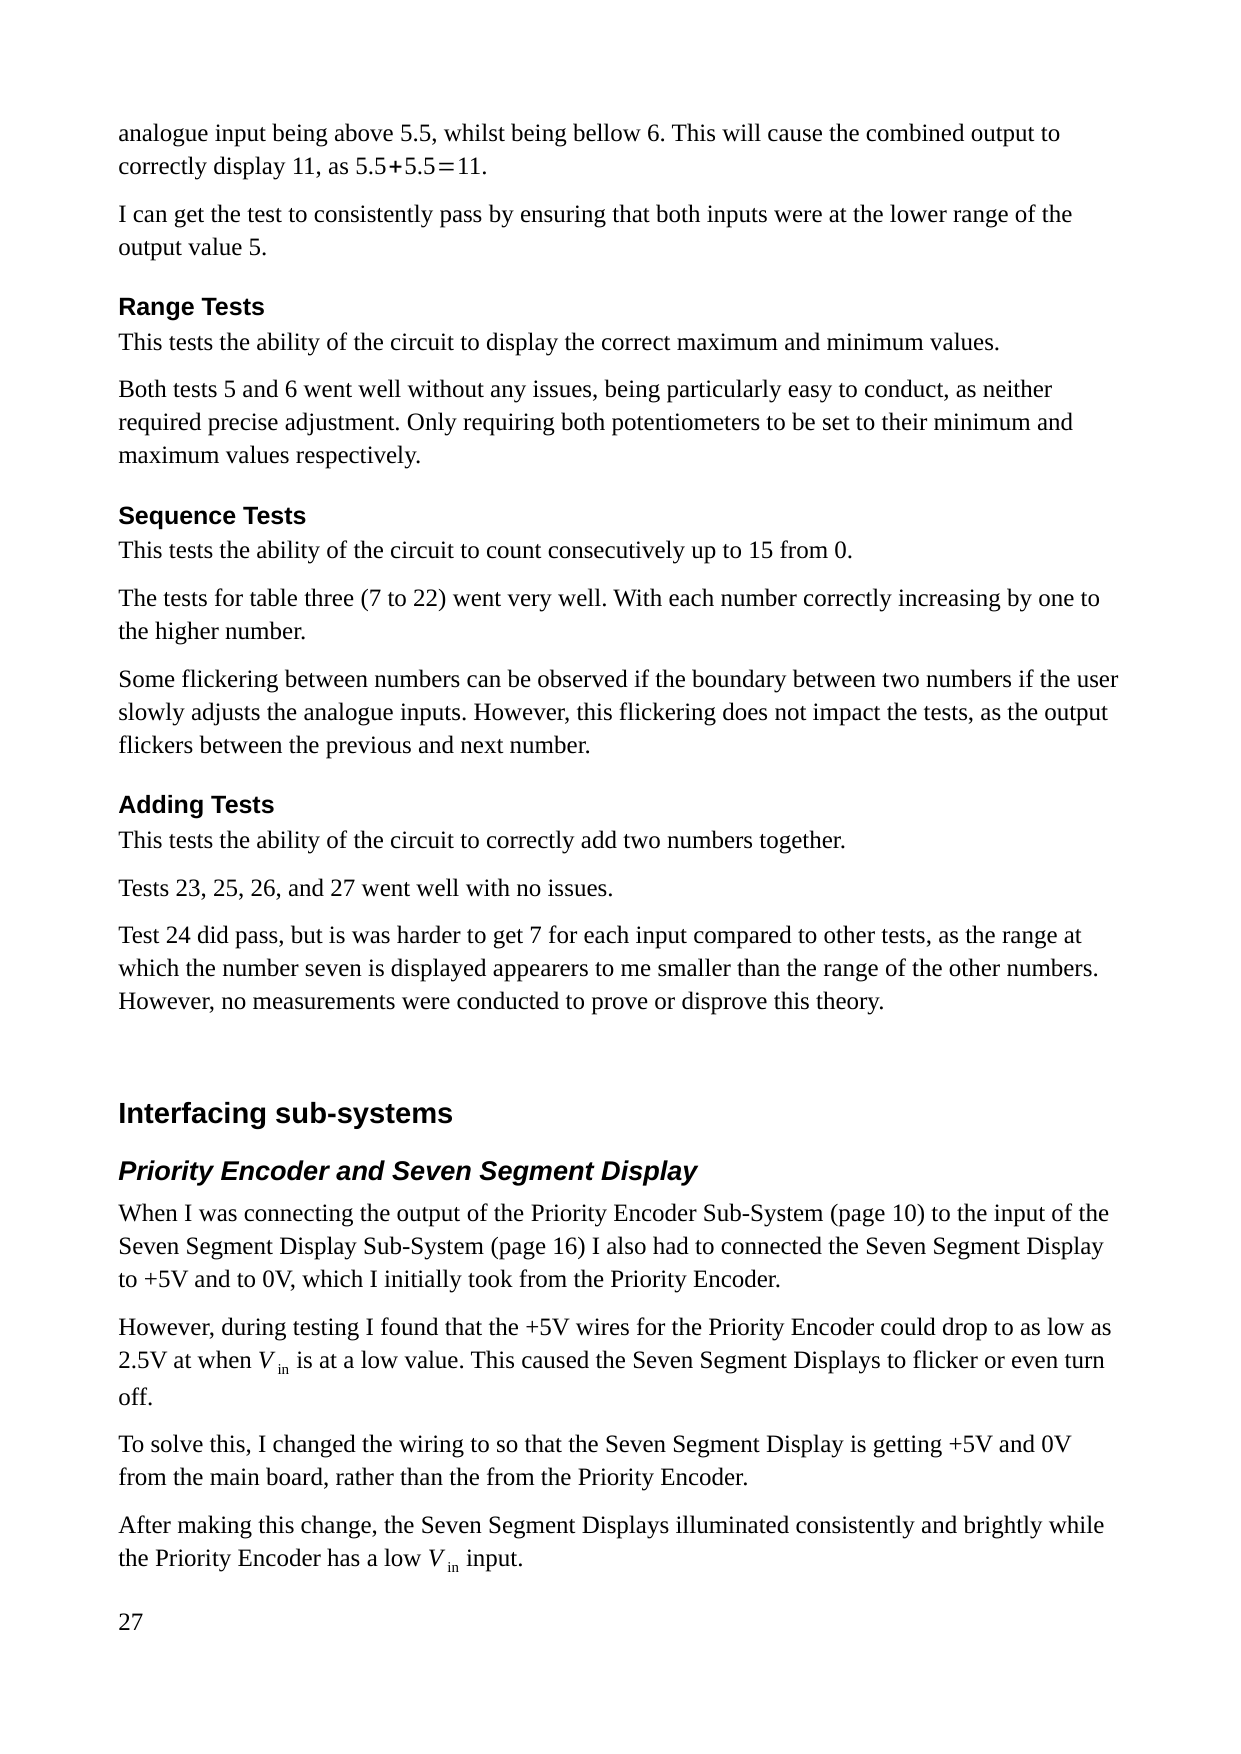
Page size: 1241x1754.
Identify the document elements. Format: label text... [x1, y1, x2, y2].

subtitle Interfacing sub-systems [118, 1096, 1122, 1129]
subtitle Adding Tests [118, 790, 1122, 819]
subtitle Priority Encoder and Seven Segment Display [118, 1154, 1122, 1186]
text The tests for table three (7 to 22) went very well. With each number correctly increasing by one to the higher number. [118, 583, 1122, 645]
text Tests 23, 25, 26, and 27 went well with no issues. [118, 873, 1122, 901]
text This tests the ability of the circuit to correctly add two numbers together. [118, 825, 1122, 854]
text This tests the ability of the circuit to display the correct maximum and minimum values. [118, 327, 1122, 356]
text Some flickering between numbers can be observed if the boundary between two numbers if the user slowly adjusts the analogue inputs. However, this flickering does not impact the tests, as the output flickers between the previous and next number. [118, 664, 1122, 759]
subtitle Sequence Tests [118, 501, 1122, 529]
text Both tests 5 and 6 went well without any issues, being particularly easy to conduct, as neither required precise adjustment. Only requiring both potentiometers to be set to their minimum and maximum values respectively. [118, 374, 1122, 469]
text After making this change, the Seven Segment Displays illuminated consistently and brightly while the Priority Encoder has a low input. [118, 1510, 1122, 1576]
text analogue input being above 5.5, whilst being bellow 6. This will cause the combined output to correctly display 11, as . [118, 118, 1122, 180]
text Test 24 did pass, but is was harder to get 7 for each input compared to other tests, as the range at which the number seven is displayed appearers to me smaller than the range of the other numbers. However, no measurements were conducted to prove or disprove this theory. [118, 920, 1122, 1015]
text To solve this, I changed the wiring to so that the Seven Segment Display is getting +5V and 0V from the main board, rather than the from the Priority Encoder. [118, 1429, 1122, 1491]
subtitle Range Tests [118, 292, 1122, 321]
text This tests the ability of the circuit to count consecutively up to 15 from 0. [118, 536, 1122, 564]
text When I was connecting the output of the Priority Encoder Sub-System (page 10) to the input of the Seven Segment Display Sub-System (page 16) I also had to connected the Seven Segment Display to +5V and to 0V, which I initially took from the Priority Encoder. [118, 1198, 1122, 1293]
text I can get the test to consistently pass by ensuring that both inputs were at the lower range of the output value 5. [118, 199, 1122, 261]
text However, during testing I found that the +5V wires for the Priority Encoder could drop to as low as 2.5V at when is at a low value. This caused the Seven Segment Displays to flicker or even turn off. [118, 1312, 1122, 1411]
